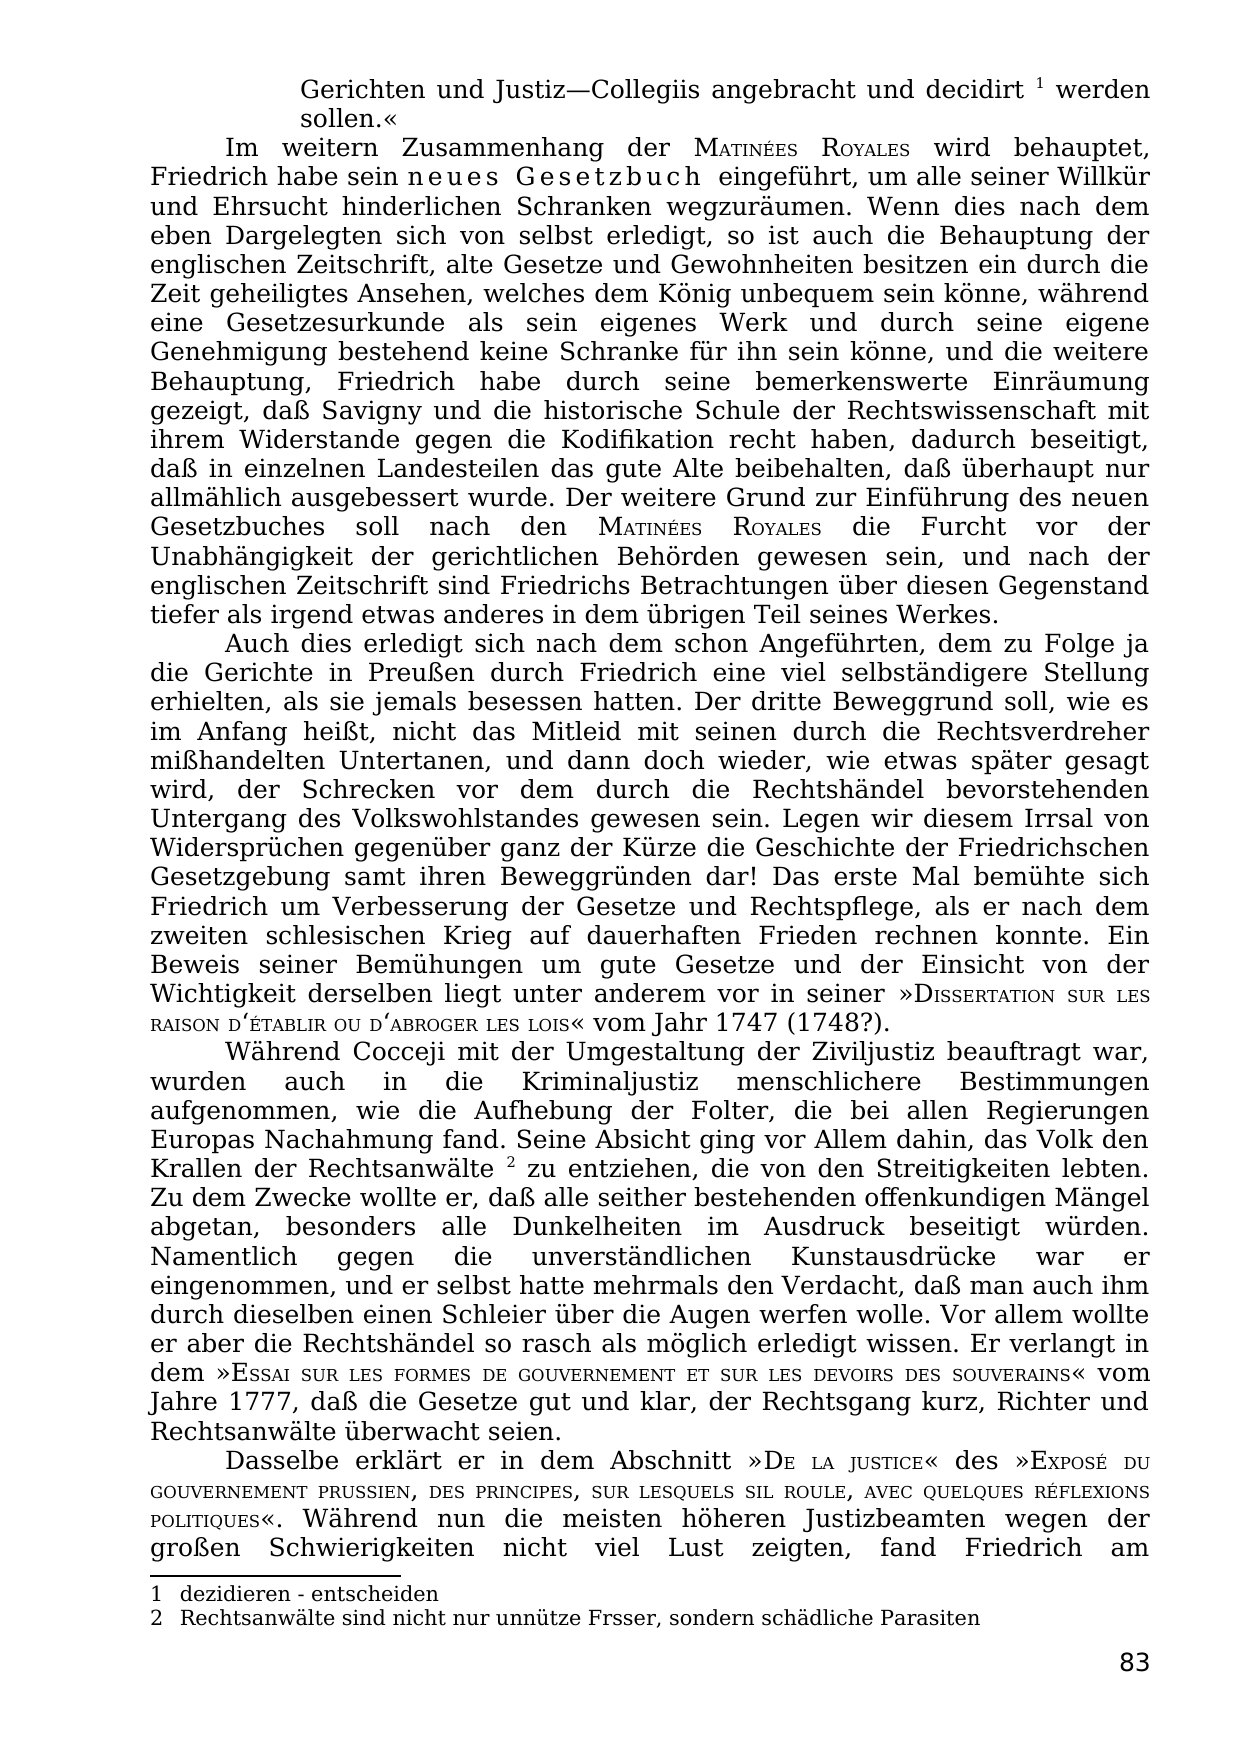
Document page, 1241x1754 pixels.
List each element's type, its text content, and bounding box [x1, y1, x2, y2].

text dezidieren - entscheiden [150, 1582, 1151, 1606]
text Gerichten und Justiz—Collegiis angebracht und decidirt werden sollen.« [300, 75, 1151, 133]
text Im weitern Zusammenhang der Matinées Royales wird behauptet, Friedrich habe sein neues Gesetzbuch eingeführt, um alle seiner Willkür und Ehrsucht hinderlichen Schranken wegzuräumen. Wenn dies nach dem eben Dargelegten sich von selbst erledigt, so ist auch die Behauptung der englischen Zeitschrift, alte Gesetze und Gewohnheiten besitzen ein durch die Zeit geheiligtes Ansehen, welches dem König unbequem sein könne, während eine Gesetzesurkunde als sein eigenes Werk und durch seine eigene Genehmigung bestehend keine Schranke für ihn sein könne, und die weitere Behauptung, Friedrich habe durch seine bemerkenswerte Einräumung gezeigt, daß Savigny und die historische Schule der Rechtswissenschaft mit ihrem Widerstande gegen die Kodifikation recht haben, dadurch beseitigt, daß in einzelnen Landesteilen das gute Alte beibehalten, daß überhaupt nur allmählich ausgebessert wurde. Der weitere Grund zur Einführung des neuen Gesetzbuches soll nach den Matinées Royales die Furcht vor der Unabhängigkeit der gerichtlichen Behörden gewesen sein, und nach der englischen Zeitschrift sind Friedrichs Betrachtungen über diesen Gegenstand tiefer als irgend etwas anderes in dem übrigen Teil seines Werkes. [150, 133, 1151, 629]
text Dasselbe erklärt er in dem Abschnitt »De la justice« des »Exposé du gouvernement prussien, des principes, sur lesquels sil roule, avec quelques réflexions politiques«. Während nun die meisten höheren Justizbeamten wegen der großen Schwierigkeiten nicht viel Lust zeigten, fand Friedrich am [150, 1446, 1151, 1562]
text Auch dies erledigt sich nach dem schon Angeführten, dem zu Folge ja die Gerichte in Preußen durch Friedrich eine viel selbständigere Stellung erhielten, als sie jemals besessen hatten. Der dritte Beweggrund soll, wie es im Anfang heißt, nicht das Mitleid mit seinen durch die Rechtsverdreher mißhandelten Untertanen, und dann doch wieder, wie etwas später gesagt wird, der Schrecken vor dem durch die Rechtshändel bevorstehenden Untergang des Volkswohlstandes gewesen sein. Legen wir diesem Irrsal von Widersprüchen gegenüber ganz der Kürze die Geschichte der Friedrichschen Gesetzgebung samt ihren Beweggründen dar! Das erste Mal bemühte sich Friedrich um Verbesserung der Gesetze und Rechtspflege, als er nach dem zweiten schlesischen Krieg auf dauerhaften Frieden rechnen konnte. Ein Beweis seiner Bemühungen um gute Gesetze und der Einsicht von der Wichtigkeit derselben liegt unter anderem vor in seiner »Dissertation sur les raison d‘établir ou d‘abroger les lois« vom Jahr 1747 (1748?). [150, 629, 1151, 1037]
text Rechtsanwälte sind nicht nur unnütze Frsser, sondern schädliche Parasiten [150, 1606, 1151, 1631]
text Während Cocceji mit der Umgestaltung der Ziviljustiz beauftragt war, wurden auch in die Kriminaljustiz menschlichere Bestimmungen aufgenommen, wie die Aufhebung der Folter, die bei allen Regierungen Europas Nachahmung fand. Seine Absicht ging vor Allem dahin, das Volk den Krallen der Rechtsanwälte zu entziehen, die von den Streitigkeiten lebten. Zu dem Zwecke wollte er, daß alle seither bestehenden offenkundigen Mängel abgetan, besonders alle Dunkelheiten im Ausdruck beseitigt würden. Namentlich gegen die unverständlichen Kunstausdrücke war er eingenommen, und er selbst hatte mehrmals den Verdacht, daß man auch ihm durch dieselben einen Schleier über die Augen werfen wolle. Vor allem wollte er aber die Rechtshändel so rasch als möglich erledigt wissen. Er verlangt in dem »Essai sur les formes de gouvernement et sur les devoirs des souverains« vom Jahre 1777, daß die Gesetze gut und klar, der Rechtsgang kurz, Richter und Rechtsanwälte überwacht seien. [150, 1037, 1151, 1446]
